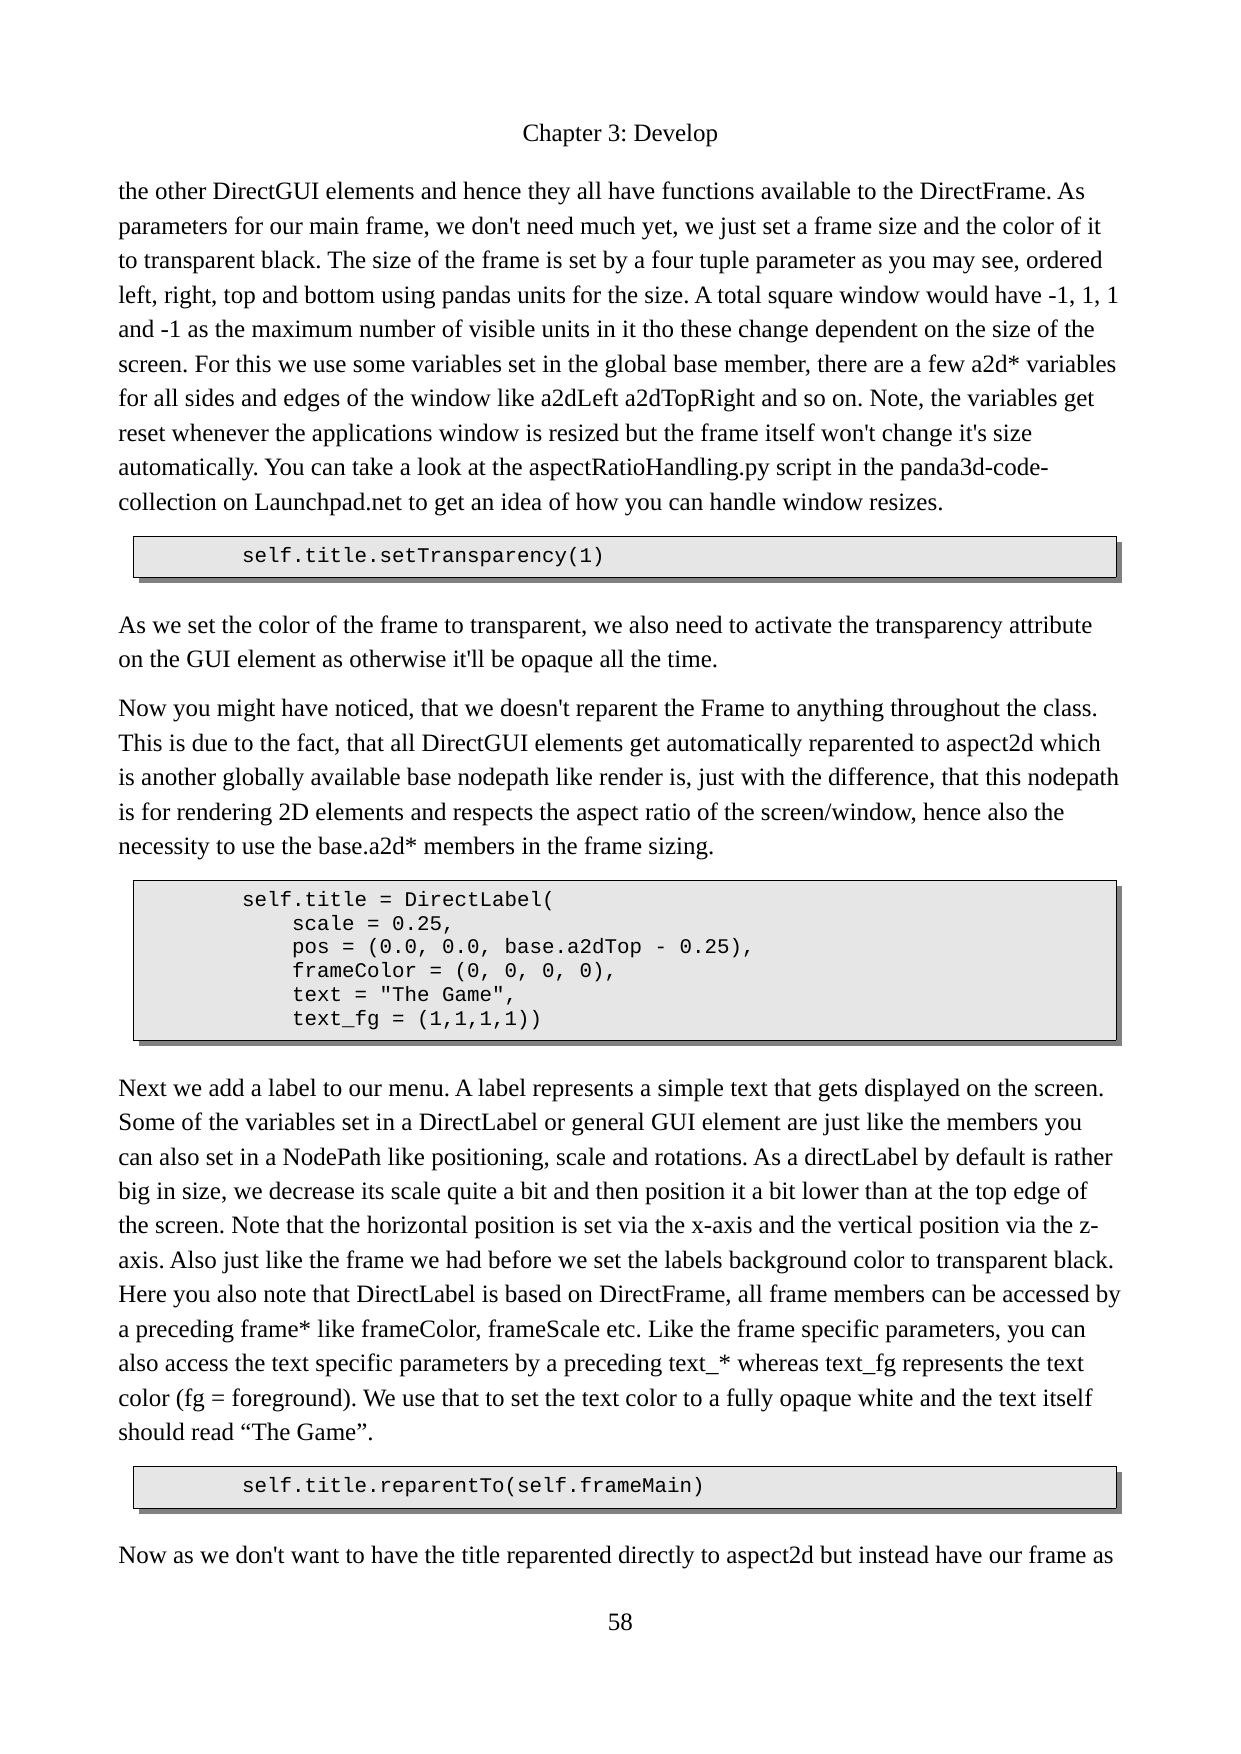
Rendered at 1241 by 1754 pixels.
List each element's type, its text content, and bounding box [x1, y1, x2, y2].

text pos = (0.0, 0.0, base.a2dTop - 0.25), [134, 928, 1116, 951]
text scale = 0.25, [134, 904, 1116, 928]
text Now as we don't want to have the title reparented directly to aspect2d but instead have our frame as [118, 1541, 1122, 1569]
text the other DirectGUI elements and hence they all have functions available to the DirectFrame. As parameters for our main frame, we don't need much yet, we just set a frame size and the color of it to transparent black. The size of the frame is set by a four tuple parameter as you may see, ordered left, right, top and bottom using pandas units for the size. A total square window would have -1, 1, 1 and -1 as the maximum number of visible units in it tho these change dependent on the size of the screen. For this we use some variables set in the global base member, there are a few a2d* variables for all sides and edges of the window like a2dLeft a2dTopRight and so on. Note, the variables get reset whenever the applications window is resized but the frame itself won't change it's size automatically. You can take a look at the aspectRatioHandling.py script in the panda3d-code-collection on Launchpad.net to get an idea of how you can handle window resizes. [118, 176, 1122, 515]
text As we set the color of the frame to transparent, we also need to activate the transparency attribute on the GUI element as otherwise it'll be opaque all the time. [118, 610, 1122, 673]
text self.title.setTransparency(1) [134, 537, 1116, 577]
text text = "The Game", [134, 975, 1116, 998]
text Next we add a label to our menu. A label represents a simple text that gets displayed on the screen. Some of the variables set in a DirectLabel or general GUI element are just like the members you can also set in a NodePath like positioning, scale and rotations. As a directLabel by default is rather big in size, we decrease its scale quite a bit and then position it a bit lower than at the top edge of the screen. Note that the horizontal position is set via the x-axis and the vertical position via the z-axis. Also just like the frame we had before we set the labels background color to transparent black. Here you also note that DirectLabel is based on DirectFrame, all frame members can be accessed by a preceding frame* like frameColor, frameScale etc. Like the frame specific parameters, you can also access the text specific parameters by a preceding text_* whereas text_fg represents the text color (fg = foreground). We use that to set the text color to a fully opaque white and the text itself should read “The Game”. [118, 1073, 1122, 1446]
text frameColor = (0, 0, 0, 0), [134, 951, 1116, 975]
text Now you might have noticed, that we doesn't reparent the Frame to anything throughout the class. This is due to the fact, that all DirectGUI elements get automatically reparented to aspect2d which is another globally available base nodepath like render is, just with the difference, that this nodepath is for rendering 2D elements and respects the aspect ratio of the screen/window, hence also the necessity to use the base.a2d* members in the frame sizing. [118, 693, 1122, 860]
text text_fg = (1,1,1,1)) [134, 998, 1116, 1040]
text self.title = DirectLabel( [134, 881, 1116, 904]
text self.title.reparentTo(self.frameMain) [134, 1467, 1116, 1508]
